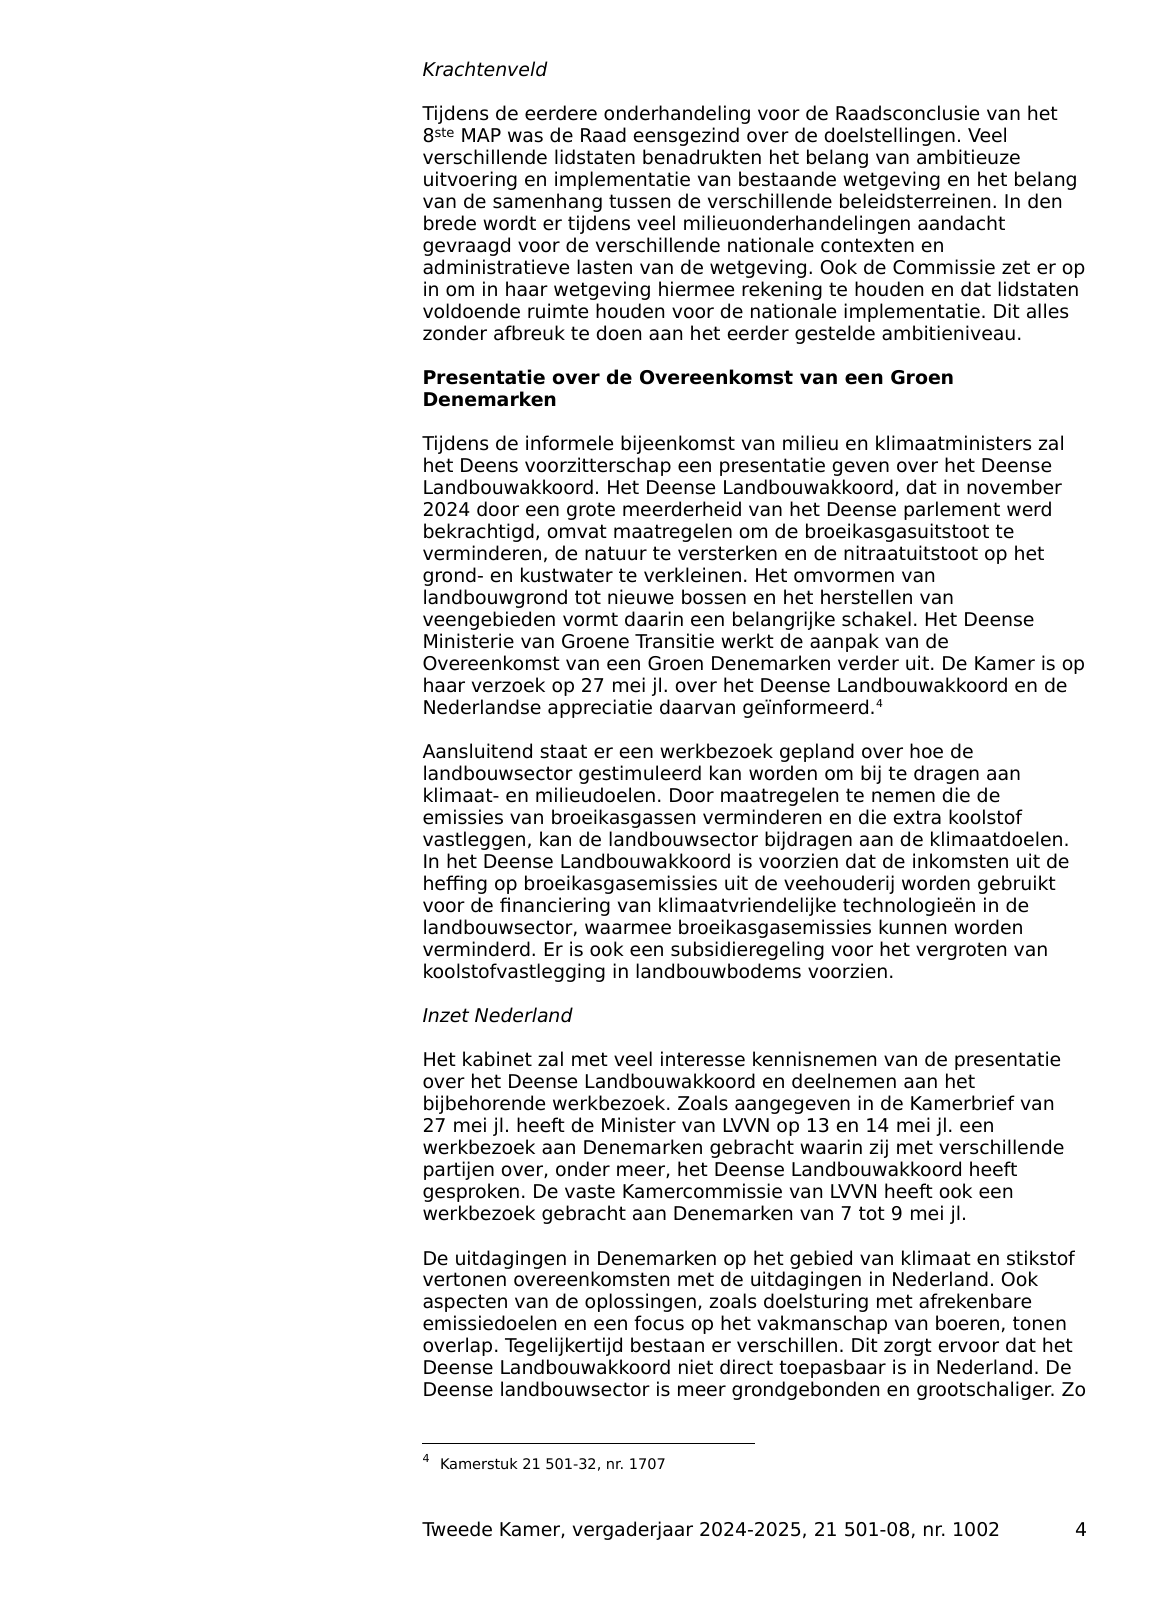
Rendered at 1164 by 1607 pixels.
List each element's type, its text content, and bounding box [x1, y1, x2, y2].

subtitle Inzet Nederland [422, 1005, 1087, 1027]
text Aansluitend staat er een werkbezoek gepland over hoe de landbouwsector gestimuleerd kan worden om bij te dragen aan klimaat- en milieudoelen. Door maatregelen te nemen die de emissies van broeikasgassen verminderen en die extra koolstof vastleggen, kan de landbouwsector bijdragen aan de klimaatdoelen. In het Deense Landbouwakkoord is voorzien dat de inkomsten uit de heffing op broeikasgasemissies uit de veehouderij worden gebruikt voor de financiering van klimaatvriendelijke technologieën in de landbouwsector, waarmee broeikasgasemissies kunnen worden verminderd. Er is ook een subsidieregeling voor het vergroten van koolstofvastlegging in landbouwbodems voorzien. [422, 741, 1087, 983]
subtitle Krachtenveld [422, 59, 1087, 81]
text Kamerstuk 21 501-32, nr. 1707 [422, 1452, 1087, 1474]
text Tijdens de eerdere onderhandeling voor de Raadsconclusie van het 8ste MAP was de Raad eensgezind over de doelstellingen. Veel verschillende lidstaten benadrukten het belang van ambitieuze uitvoering en implementatie van bestaande wetgeving en het belang van de samenhang tussen de verschillende beleidsterreinen. In den brede wordt er tijdens veel milieuonderhandelingen aandacht gevraagd voor de verschillende nationale contexten en administratieve lasten van de wetgeving. Ook de Commissie zet er op in om in haar wetgeving hiermee rekening te houden en dat lidstaten voldoende ruimte houden voor de nationale implementatie. Dit alles zonder afbreuk te doen aan het eerder gestelde ambitieniveau. [422, 103, 1087, 345]
text De uitdagingen in Denemarken op het gebied van klimaat en stikstof vertonen overeenkomsten met de uitdagingen in Nederland. Ook aspecten van de oplossingen, zoals doelsturing met afrekenbare emissiedoelen en een focus op het vakmanschap van boeren, tonen overlap. Tegelijkertijd bestaan er verschillen. Dit zorgt ervoor dat het Deense Landbouwakkoord niet direct toepasbaar is in Nederland. De Deense landbouwsector is meer grondgebonden en grootschaliger. Zo [422, 1247, 1087, 1401]
subtitle Presentatie over de Overeenkomst van een Groen Denemarken [422, 367, 1087, 411]
text Het kabinet zal met veel interesse kennisnemen van de presentatie over het Deense Landbouwakkoord en deelnemen aan het bijbehorende werkbezoek. Zoals aangegeven in de Kamerbrief van 27 mei jl. heeft de Minister van LVVN op 13 en 14 mei jl. een werkbezoek aan Denemarken gebracht waarin zij met verschillende partijen over, onder meer, het Deense Landbouwakkoord heeft gesproken. De vaste Kamercommissie van LVVN heeft ook een werkbezoek gebracht aan Denemarken van 7 tot 9 mei jl. [422, 1049, 1087, 1225]
text Tijdens de informele bijeenkomst van milieu en klimaatministers zal het Deens voorzitterschap een presentatie geven over het Deense Landbouwakkoord. Het Deense Landbouwakkoord, dat in november 2024 door een grote meerderheid van het Deense parlement werd bekrachtigd, omvat maatregelen om de broeikasgasuitstoot te verminderen, de natuur te versterken en de nitraatuitstoot op het grond- en kustwater te verkleinen. Het omvormen van landbouwgrond tot nieuwe bossen en het herstellen van veengebieden vormt daarin een belangrijke schakel. Het Deense Ministerie van Groene Transitie werkt de aanpak van de Overeenkomst van een Groen Denemarken verder uit. De Kamer is op haar verzoek op 27 mei jl. over het Deense Landbouwakkoord en de Nederlandse appreciatie daarvan geïnformeerd. [422, 433, 1087, 719]
